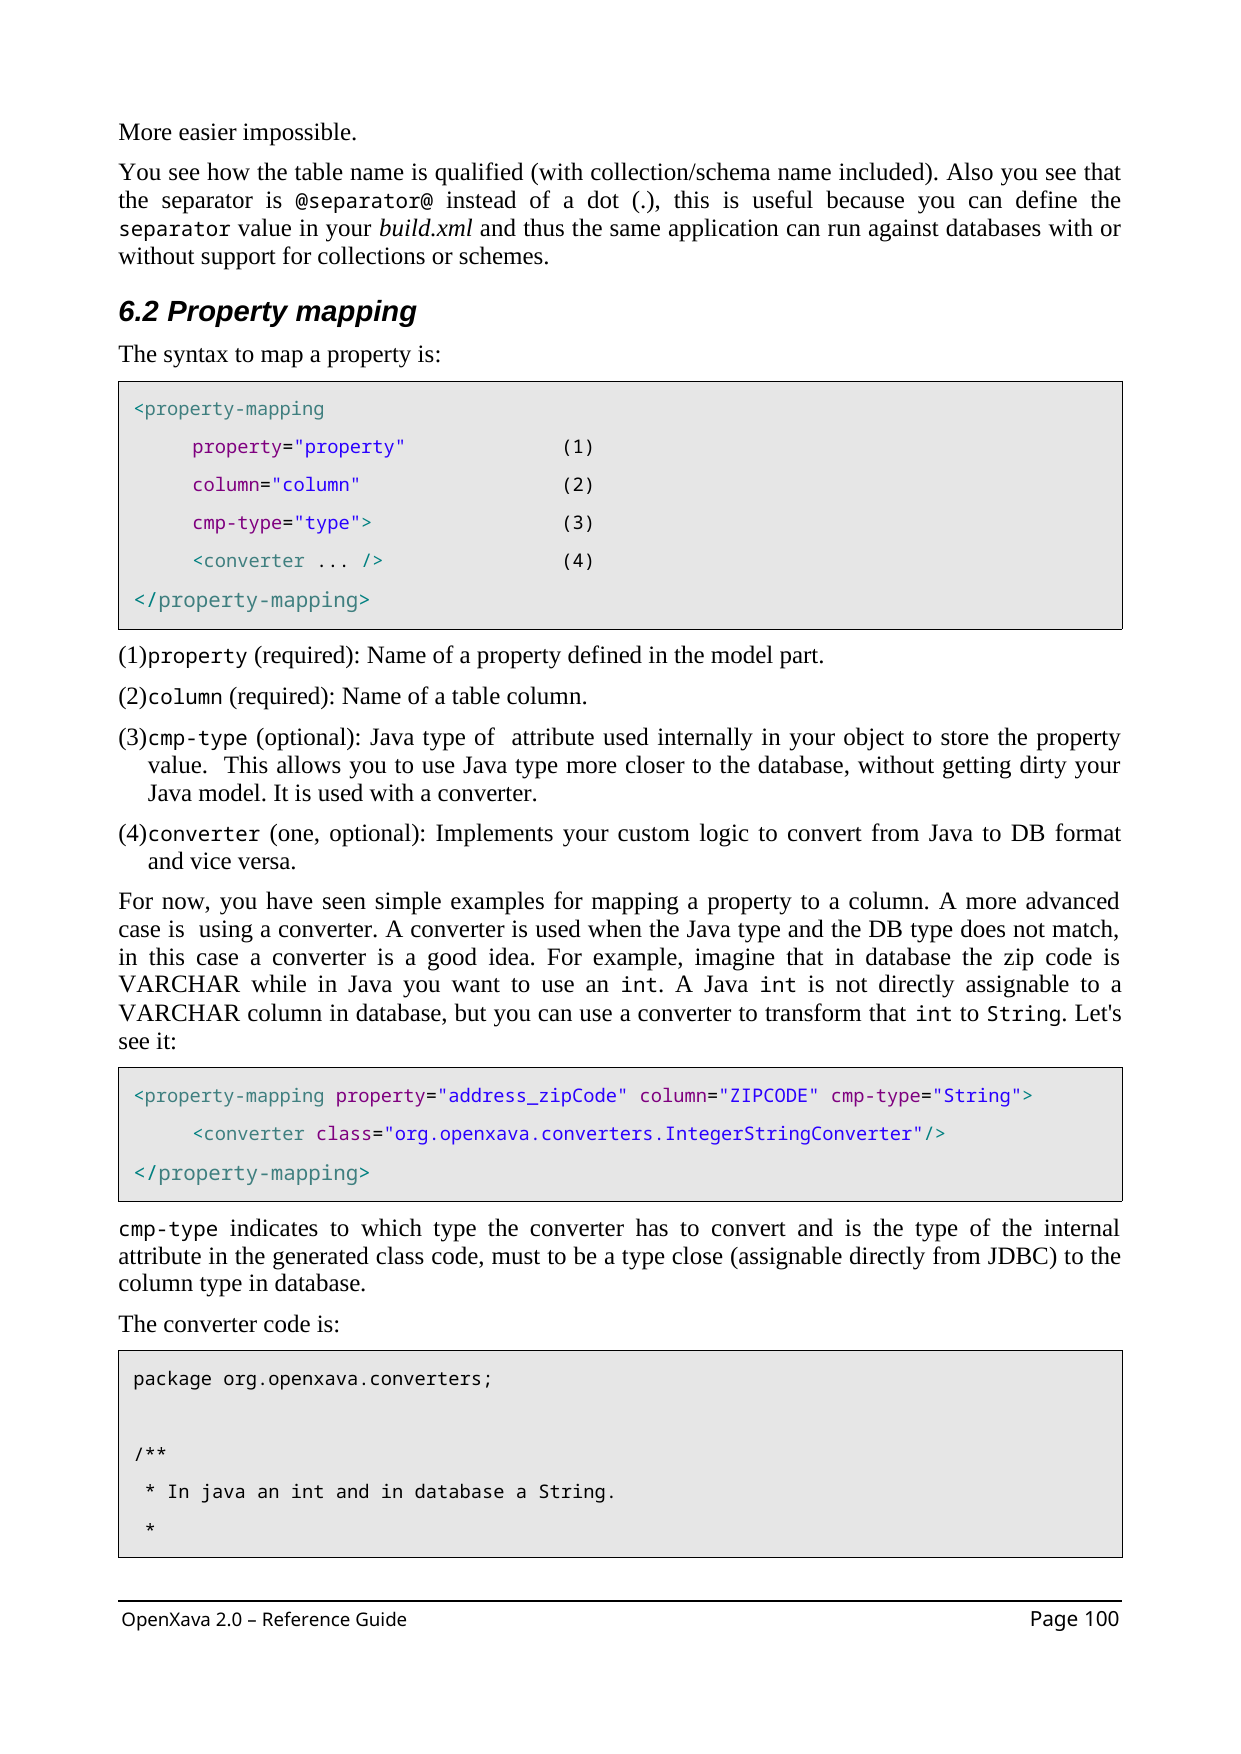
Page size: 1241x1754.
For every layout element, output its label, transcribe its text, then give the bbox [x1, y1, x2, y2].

text * In java an int and in database a String. [119, 1464, 1122, 1502]
list column (required): Name of a table column. [118, 682, 1122, 710]
text The syntax to map a property is: [118, 340, 1122, 368]
text The converter code is: [118, 1310, 1122, 1337]
text </property-mapping> [119, 1143, 1122, 1201]
text property="property" (1) [119, 419, 1122, 457]
text <property-mapping [119, 382, 1122, 419]
text More easier impossible. [118, 118, 1122, 146]
text /** [119, 1426, 1122, 1464]
text cmp-type="type"> (3) [119, 495, 1122, 533]
text <converter class="org.openxava.converters.IntegerStringConverter"/> [119, 1105, 1122, 1143]
list converter (one, optional): Implements your custom logic to convert from Java to DB format and vice versa. [118, 819, 1122, 875]
text You see how the table name is qualified (with collection/schema name included). Also you see that the separator is @separator@ instead of a dot (.), this is useful because you can define the separator value in your build.xml and thus the same application can run against databases with or without support for collections or schemes. [118, 158, 1122, 270]
subtitle Property mapping [118, 295, 1122, 328]
list property (required): Name of a property defined in the model part. [118, 641, 1122, 669]
list cmp-type (optional): Java type of attribute used internally in your object to store the property value. This allows you to use Java type more closer to the database, without getting dirty your Java model. It is used with a converter. [118, 723, 1122, 806]
text column="column" (2) [119, 457, 1122, 495]
text <property-mapping property="address_zipCode" column="ZIPCODE" cmp-type="String"> [119, 1068, 1122, 1105]
text cmp-type indicates to which type the converter has to convert and is the type of the internal attribute in the generated class code, must to be a type close (assignable directly from JDBC) to the column type in database. [118, 1214, 1122, 1297]
text package org.openxava.converters; [119, 1351, 1122, 1388]
text * [119, 1502, 1122, 1557]
text </property-mapping> [119, 571, 1122, 629]
text <converter ... /> (4) [119, 533, 1122, 571]
text For now, you have seen simple examples for mapping a property to a column. A more advanced case is using a converter. A converter is used when the Java type and the DB type does not match, in this case a converter is a good idea. For example, imagine that in database the zip code is VARCHAR while in Java you want to use an int. A Java int is not directly assignable to a VARCHAR column in database, but you can use a converter to transform that int to String. Let's see it: [118, 887, 1122, 1054]
